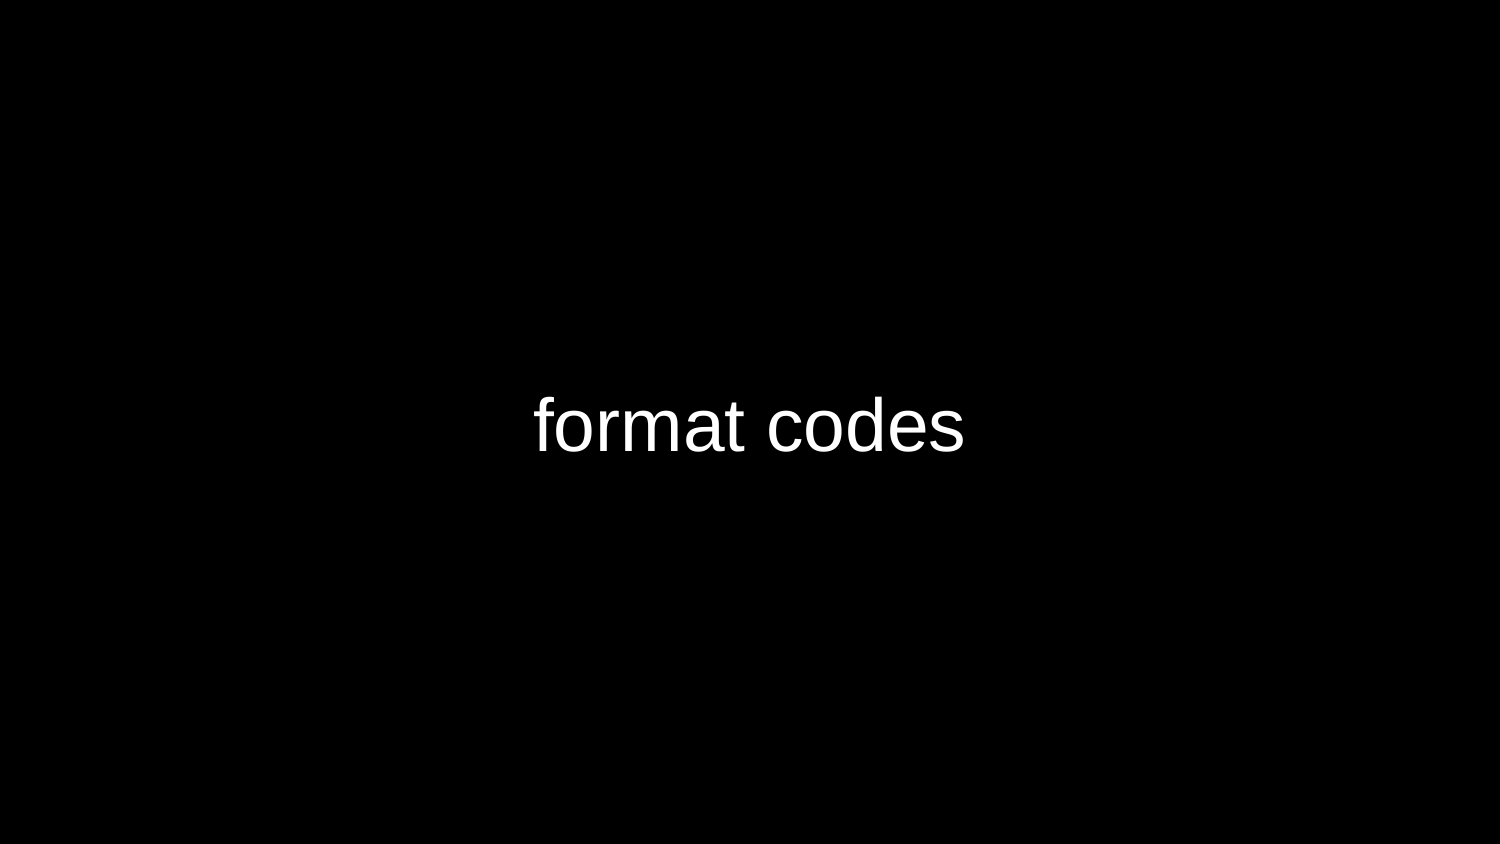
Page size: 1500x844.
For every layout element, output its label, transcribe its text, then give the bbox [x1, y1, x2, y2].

title format codes [51, 352, 1449, 491]
